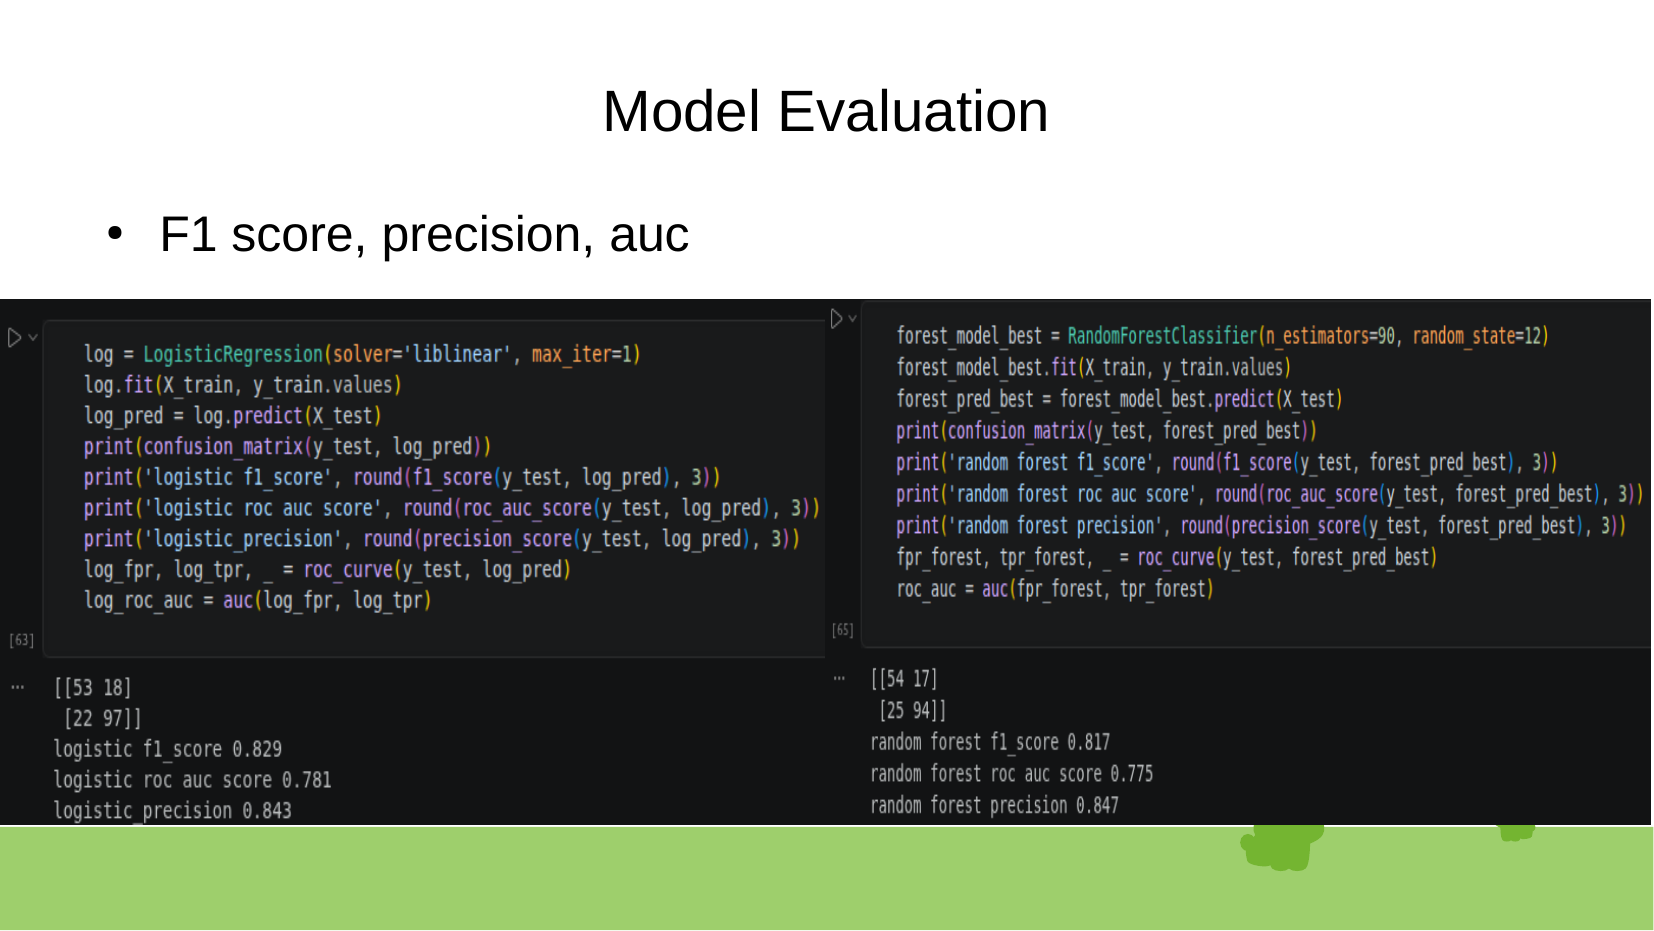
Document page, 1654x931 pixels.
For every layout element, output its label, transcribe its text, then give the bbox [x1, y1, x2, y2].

picture [0, 299, 1651, 826]
title Model Evaluation [88, 37, 1565, 186]
list F1 score, precision, auc [88, 206, 1565, 299]
